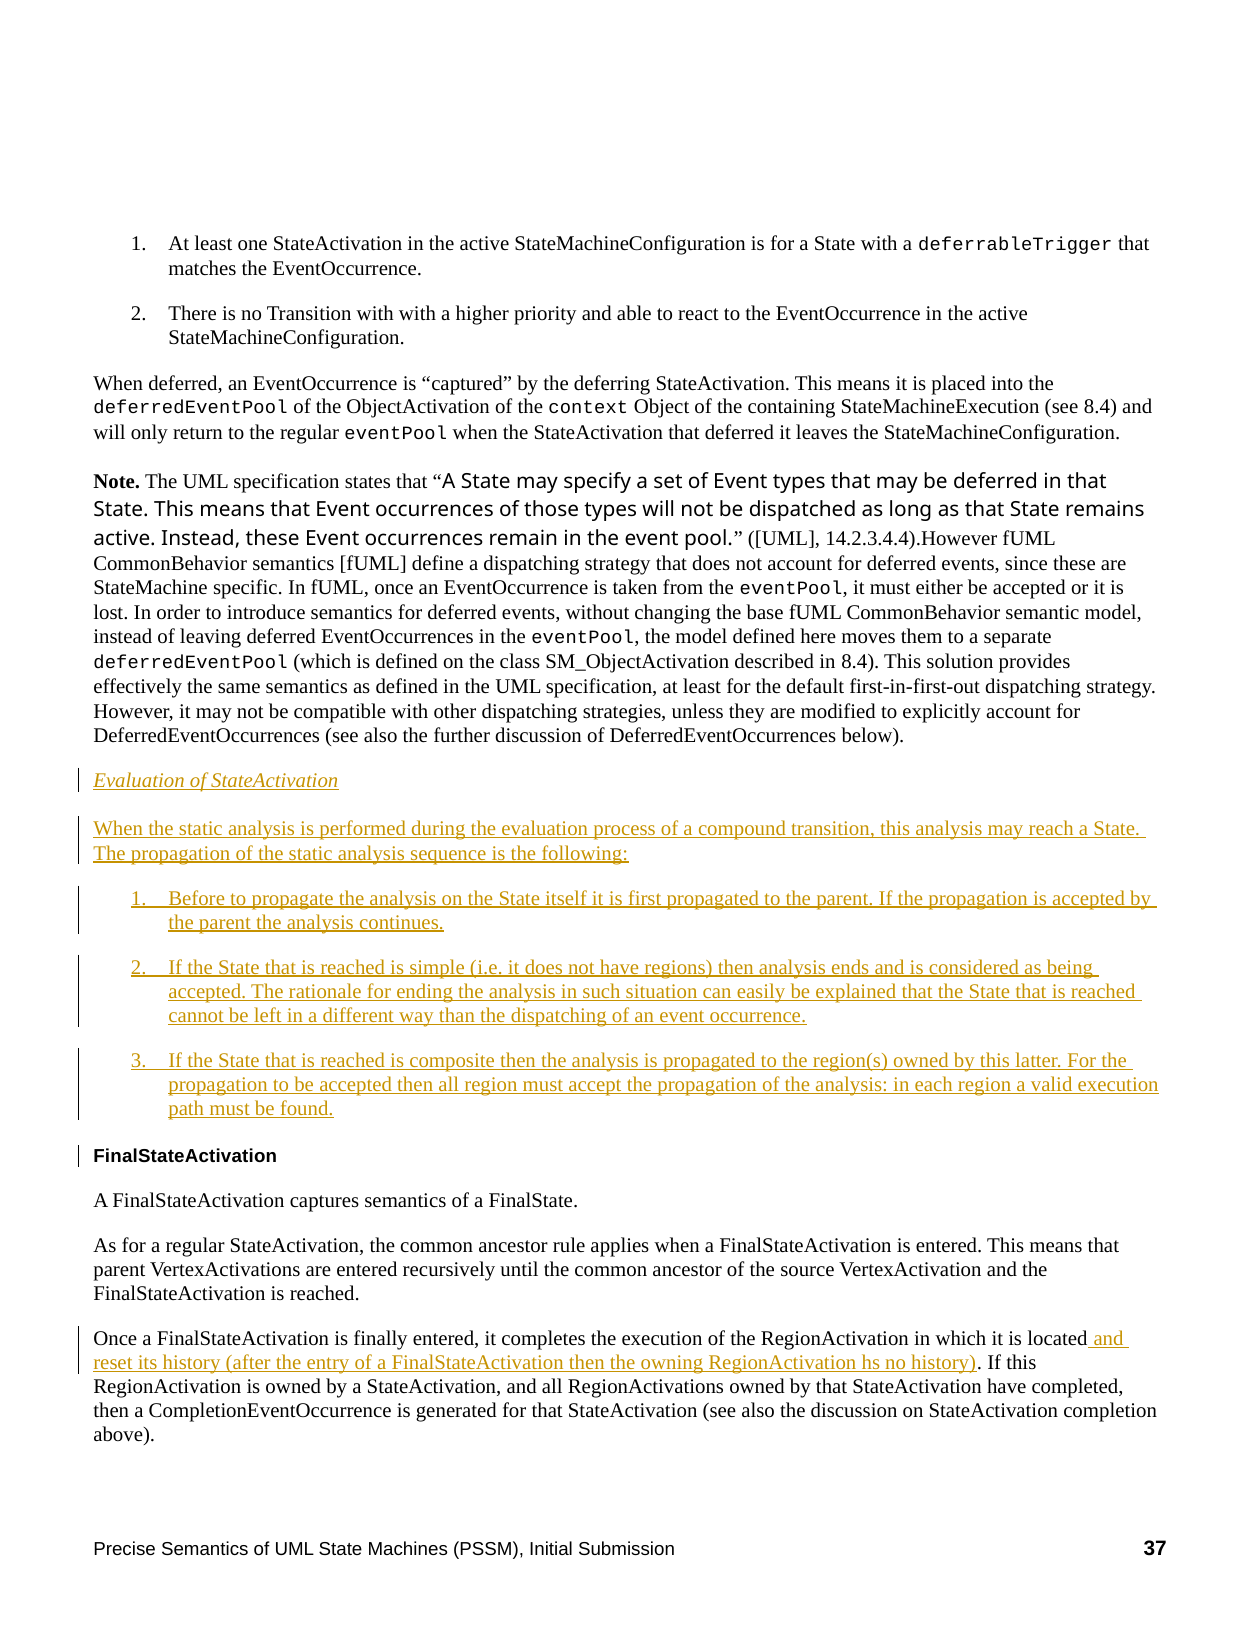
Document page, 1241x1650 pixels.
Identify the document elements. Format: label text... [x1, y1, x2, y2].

list At least one StateActivation in the active StateMachineConfiguration is for a State with a deferrableTrigger that matches the EventOccurrence. [131, 231, 1164, 280]
text Note. The UML specification states that “A State may specify a set of Event types that may be deferred in that State. This means that Event occurrences of those types will not be dispatched as long as that State remains active. Instead, these Event occurrences remain in the event pool.” ([UML], 14.2.3.4.4).However fUML CommonBehavior semantics [fUML] define a dispatching strategy that does not account for deferred events, since these are StateMachine specific. In fUML, once an EventOccurrence is taken from the eventPool, it must either be accepted or it is lost. In order to introduce semantics for deferred events, without changing the base fUML CommonBehavior semantic model, instead of leaving deferred EventOccurrences in the eventPool, the model defined here moves them to a separate deferredEventPool (which is defined on the class SM_ObjectActivation described in 8.4). This solution provides effectively the same semantics as defined in the UML specification, at least for the default first-in-first-out dispatching strategy. However, it may not be compatible with other dispatching strategies, unless they are modified to explicitly account for DeferredEventOccurrences (see also the further discussion of DeferredEventOccurrences below). [93, 466, 1164, 747]
text Once a FinalStateActivation is finally entered, it completes the execution of the RegionActivation in which it is located and reset its history (after the entry of a FinalStateActivation then the owning RegionActivation hs no history). If this RegionActivation is owned by a StateActivation, and all RegionActivations owned by that StateActivation have completed, then a CompletionEventOccurrence is generated for that StateActivation (see also the discussion on StateActivation completion above). [93, 1326, 1164, 1446]
subtitle FinalStateActivation [93, 1145, 1164, 1167]
text When deferred, an EventOccurrence is “captured” by the deferring StateActivation. This means it is placed into the deferredEventPool of the ObjectActivation of the context Object of the containing StateMachineExecution (see 8.4) and will only return to the regular eventPool when the StateActivation that deferred it leaves the StateMachineConfiguration. [93, 370, 1164, 445]
list There is no Transition with with a higher priority and able to react to the EventOccurrence in the active StateMachineConfiguration. [131, 301, 1164, 349]
list If the State that is reached is composite then the analysis is propagated to the region(s) owned by this latter. For the propagation to be accepted then all region must accept the propagation of the analysis: in each region a valid execution path must be found. [131, 1048, 1164, 1120]
text When the static analysis is performed during the evaluation process of a compound transition, this analysis may reach a State. The propagation of the static analysis sequence is the following: [93, 816, 1164, 864]
list If the State that is reached is simple (i.e. it does not have regions) then analysis ends and is considered as being accepted. The rationale for ending the analysis in such situation can easily be explained that the State that is reached cannot be left in a different way than the dispatching of an event occurrence. [131, 955, 1164, 1027]
subtitle Evaluation of StateActivation [93, 768, 1164, 792]
text As for a regular StateActivation, the common ancestor rule applies when a FinalStateActivation is entered. This means that parent VertexActivations are entered recursively until the common ancestor of the source VertexActivation and the FinalStateActivation is reached. [93, 1233, 1164, 1305]
text A FinalStateActivation captures semantics of a FinalState. [93, 1188, 1164, 1212]
list Before to propagate the analysis on the State itself it is first propagated to the parent. If the propagation is accepted by the parent the analysis continues. [131, 886, 1164, 934]
